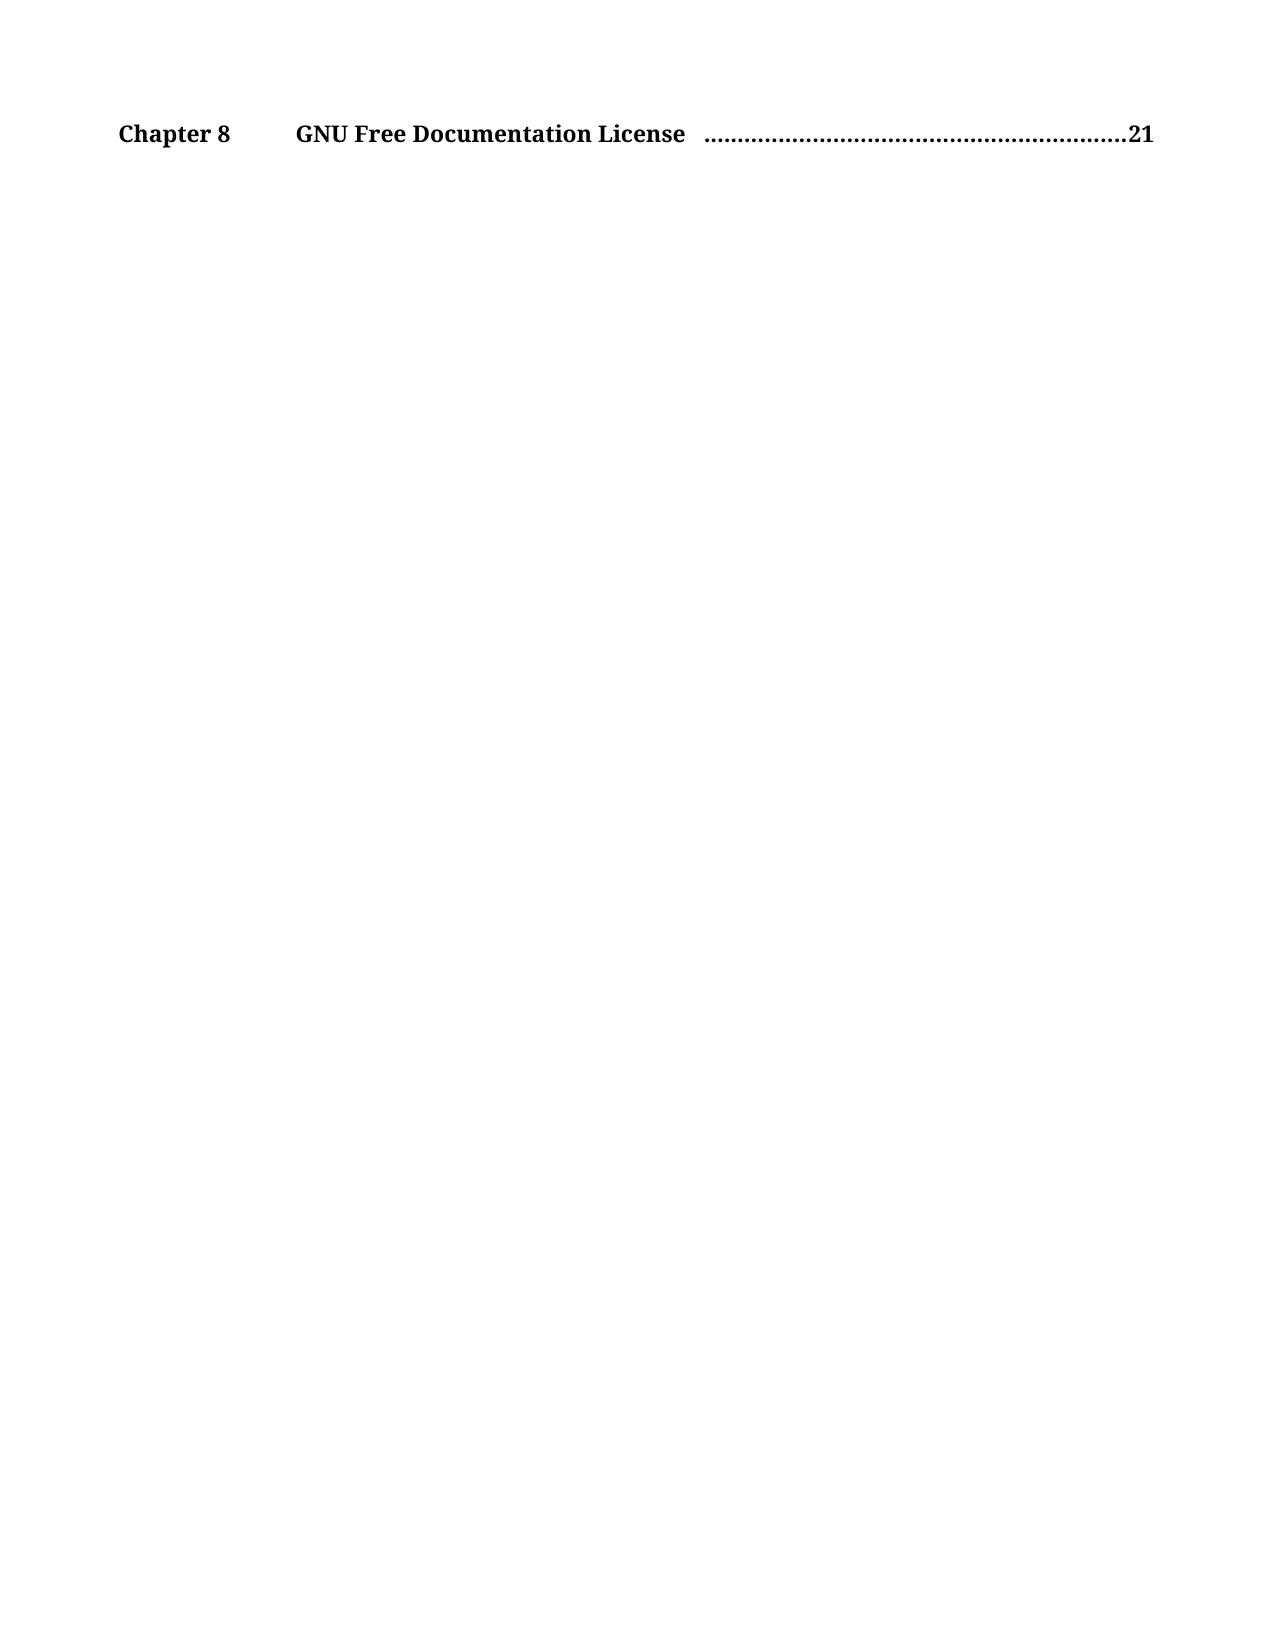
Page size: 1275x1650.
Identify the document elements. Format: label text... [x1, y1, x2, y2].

text Chapter 8 GNU Free Documentation License 21 [118, 118, 1157, 149]
